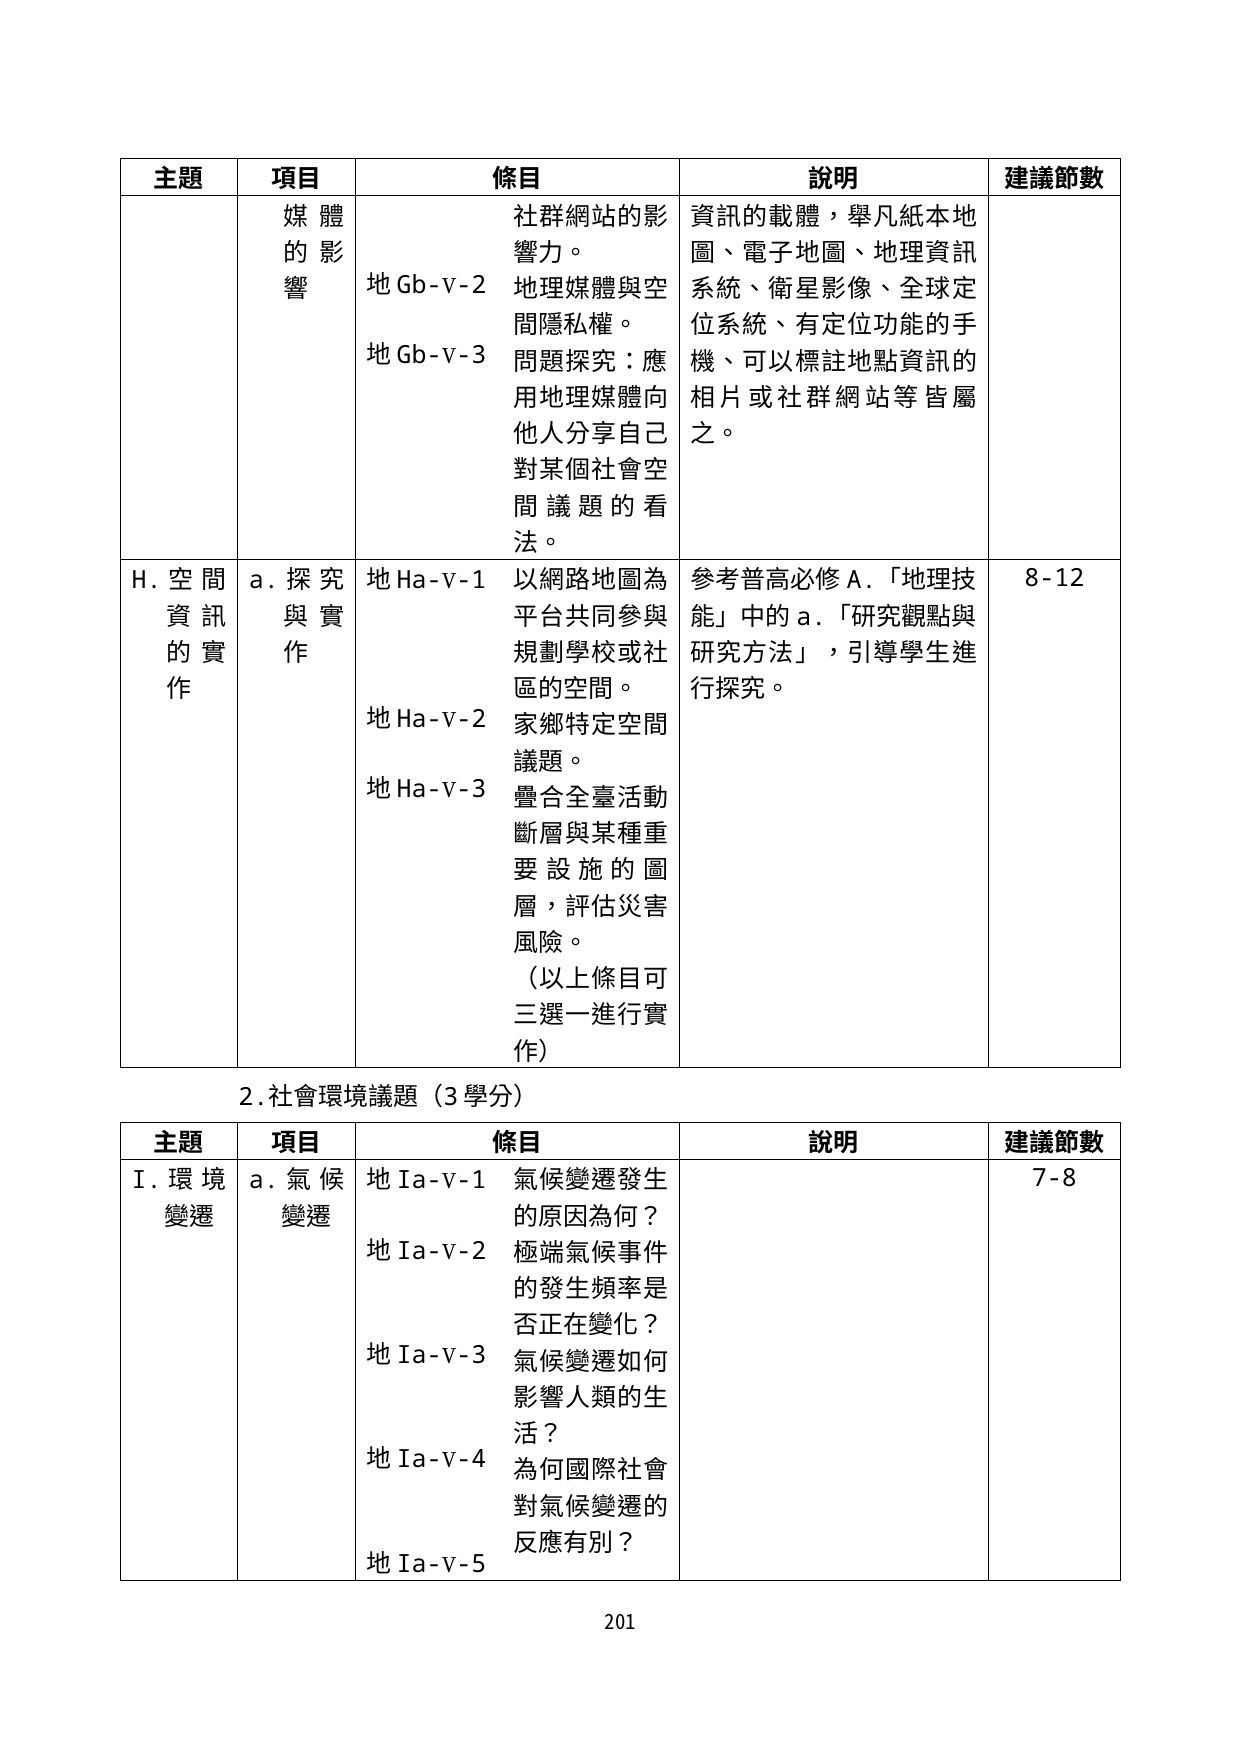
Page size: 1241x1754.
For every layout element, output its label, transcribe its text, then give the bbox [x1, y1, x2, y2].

table_header 主題 [121, 159, 237, 195]
table_header 說明 [680, 159, 988, 195]
table_cell 資訊的載體，舉凡紙本地圖、電子地圖、地理資訊系統、衛星影像、全球定位系統、有定位功能的手機、可以標註地點資訊的相片或社群網站等皆屬之。 [680, 196, 988, 559]
table_cell 7-8 [989, 1160, 1120, 1579]
table_cell 8-12 [989, 560, 1120, 1067]
table_cell 地Ha-Ⅴ-1 地Ha-Ⅴ-2 地Ha-Ⅴ-3 [356, 560, 502, 1067]
table_header 條目 [356, 159, 679, 195]
table_header 建議節數 [989, 159, 1120, 195]
table_cell 地Ia-Ⅴ-1 地Ia-Ⅴ-2 地Ia-Ⅴ-3 地Ia-Ⅴ-4 地Ia-Ⅴ-5 [356, 1160, 502, 1579]
table_cell 社群網站的影響力。 地理媒體與空間隱私權。 問題探究：應用地理媒體向他人分享自己對某個社會空間議題的看法。 [503, 196, 679, 559]
table_header 說明 [680, 1123, 988, 1159]
text 2.社會環境議題（3學分） [170, 1068, 1120, 1114]
table_cell a.氣候變遷 [238, 1160, 355, 1579]
table_header 項目 [238, 1123, 355, 1159]
table_cell a.探究與實作 [238, 560, 355, 1067]
table_cell [680, 1160, 988, 1579]
table_header 主題 [121, 1123, 237, 1159]
table_cell I.環境變遷 [121, 1160, 237, 1579]
table_header 建議節數 [989, 1123, 1120, 1159]
table_header 項目 [238, 159, 355, 195]
table_cell 以網路地圖為平台共同參與規劃學校或社區的空間。 家鄉特定空間議題。 疊合全臺活動斷層與某種重要設施的圖層，評估災害風險。 （以上條目可三選一進行實作） [503, 560, 679, 1067]
table_cell 媒體的影響 [238, 196, 355, 559]
table_header 條目 [356, 1123, 679, 1159]
table_cell [121, 196, 237, 559]
table_cell 參考普高必修A.「地理技能」中的a.「研究觀點與研究方法」，引導學生進行探究。 [680, 560, 988, 1067]
table_cell 氣候變遷發生的原因為何？ 極端氣候事件的發生頻率是否正在變化？ 氣候變遷如何影響人類的生活？ 為何國際社會對氣候變遷的反應有別？ [503, 1160, 679, 1579]
table_cell [989, 196, 1120, 559]
table_cell 地Gb-Ⅴ-2 地Gb-Ⅴ-3 [356, 196, 502, 559]
table_cell H.空間資訊的實作 [121, 560, 237, 1067]
